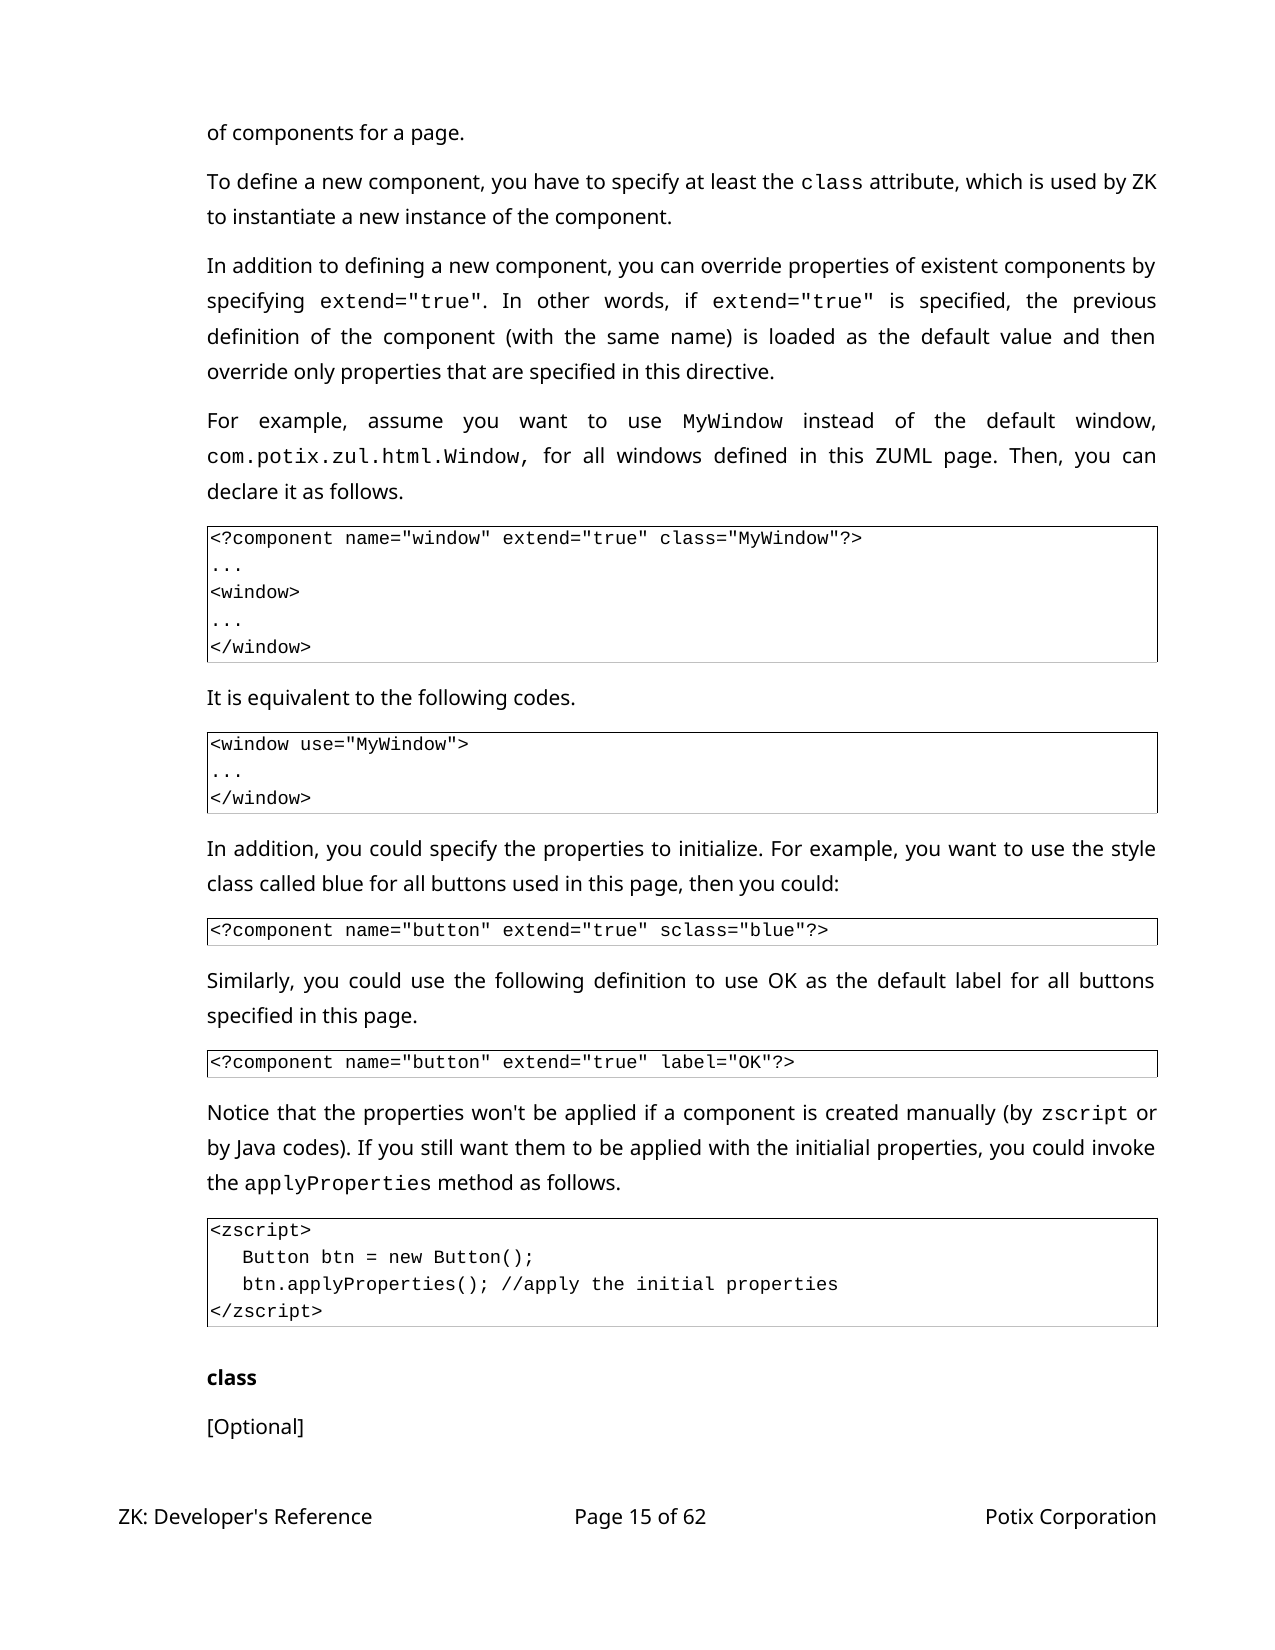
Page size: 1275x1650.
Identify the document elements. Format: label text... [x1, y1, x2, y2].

text of components for a page. [207, 118, 1157, 146]
text </window> [208, 635, 1157, 662]
subtitle class [207, 1363, 1157, 1391]
text <window> [208, 580, 1157, 605]
text <zscript> [208, 1219, 1157, 1242]
text <?component name="button" extend="true" sclass="blue"?> [208, 919, 1157, 945]
text </zscript> [208, 1299, 1157, 1326]
text ... [208, 553, 1157, 577]
text ... [208, 759, 1157, 783]
text <window use="MyWindow"> [208, 733, 1157, 756]
text <?component name="window" extend="true" class="MyWindow"?> [208, 527, 1157, 550]
text In addition, you could specify the properties to initialize. For example, you want to use the style class called blue for all buttons used in this page, then you could: [207, 834, 1157, 897]
text [Optional] [207, 1412, 1157, 1440]
text Notice that the properties won't be applied if a component is created manually (by zscript or by Java codes). If you still want them to be applied with the initialial properties, you could invoke the applyProperties method as follows. [207, 1098, 1157, 1197]
text btn.applyProperties(); //apply the initial properties [208, 1272, 1157, 1296]
text ... [208, 608, 1157, 632]
text <?component name="button" extend="true" label="OK"?> [208, 1051, 1157, 1077]
text For example, assume you want to use MyWindow instead of the default window, com.potix.zul.html.Window, for all windows defined in this ZUML page. Then, you can declare it as follows. [207, 406, 1157, 505]
text </window> [208, 786, 1157, 813]
text Button btn = new Button(); [208, 1245, 1157, 1269]
text In addition to defining a new component, you can override properties of existent components by specifying extend="true". In other words, if extend="true" is specified, the previous definition of the component (with the same name) is loaded as the default value and then override only properties that are specified in this directive. [207, 251, 1157, 386]
text To define a new component, you have to specify at least the class attribute, which is used by ZK to instantiate a new instance of the component. [207, 167, 1157, 231]
text Similarly, you could use the following definition to use OK as the default label for all buttons specified in this page. [207, 966, 1157, 1029]
text It is equivalent to the following codes. [207, 683, 1157, 711]
